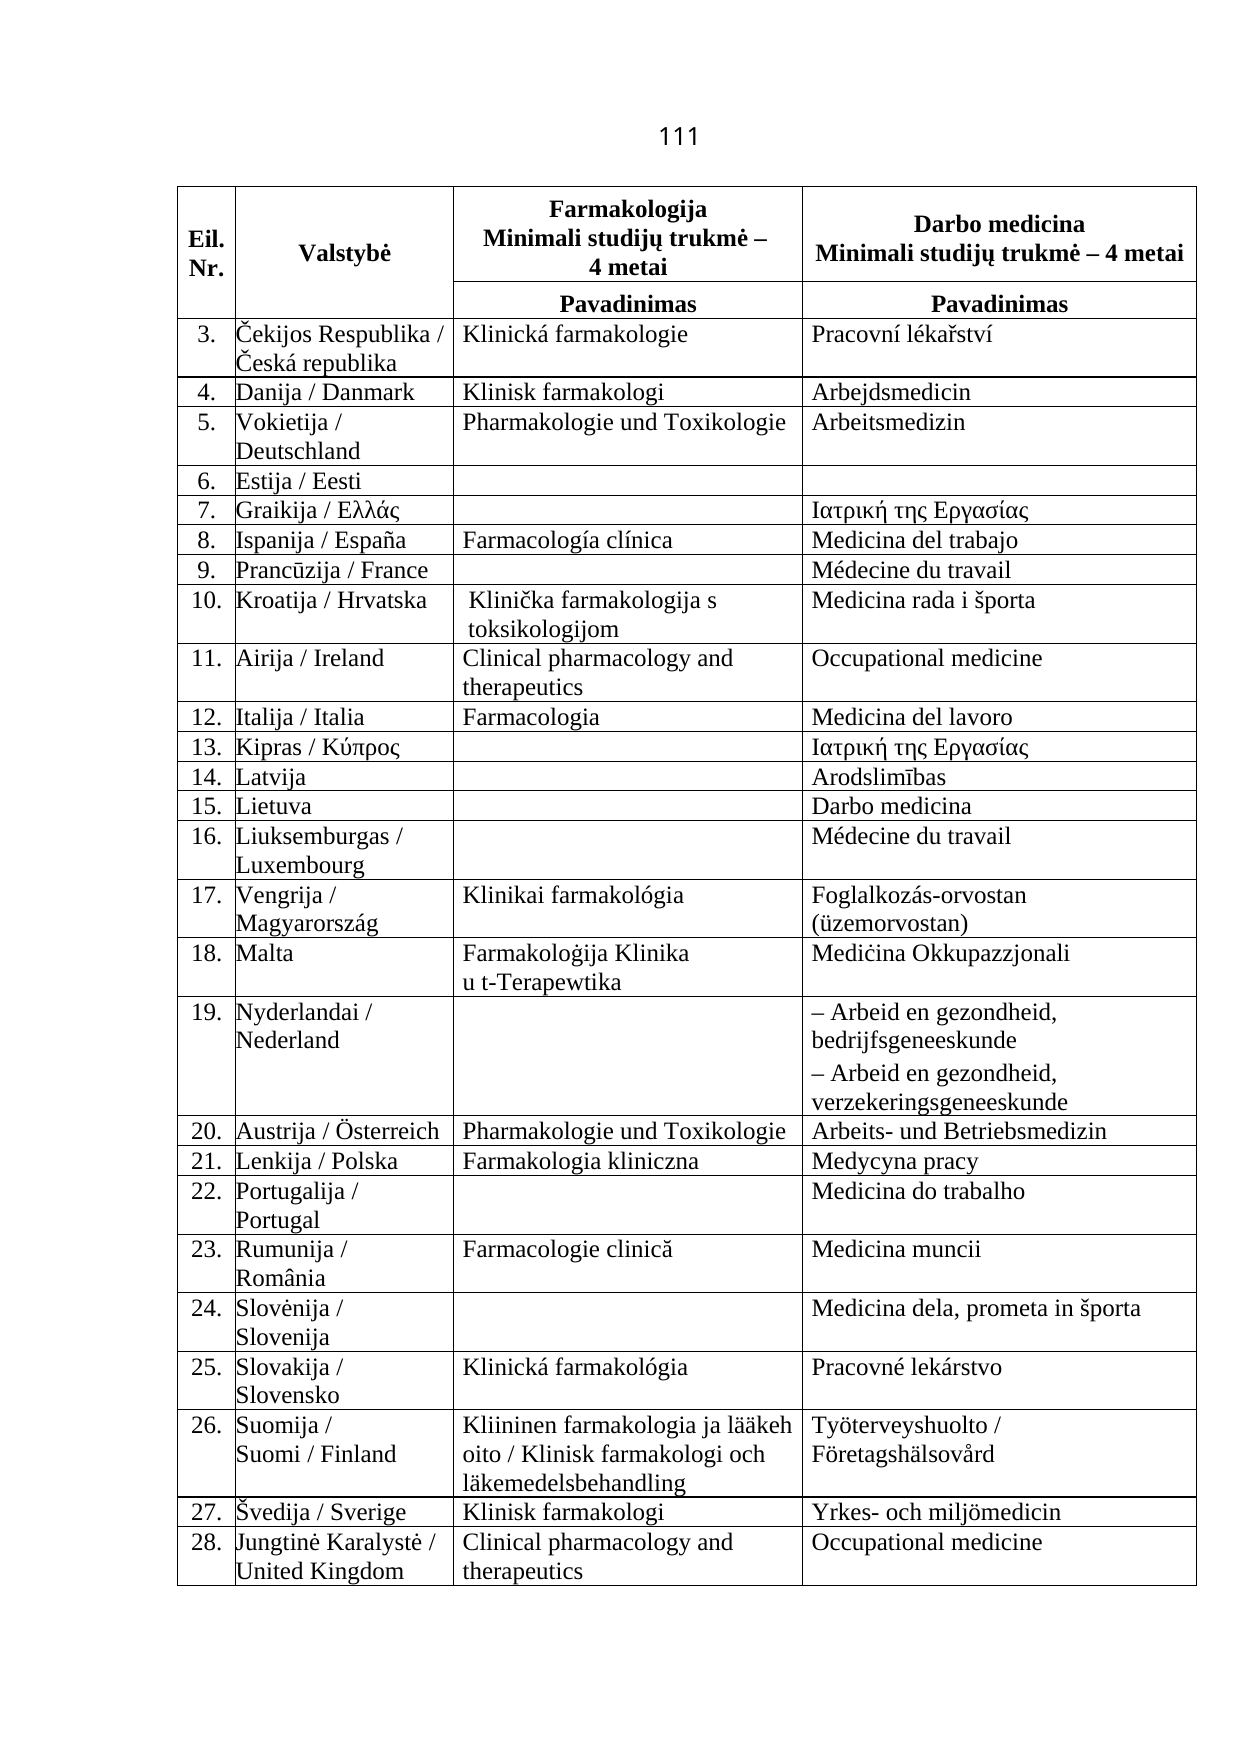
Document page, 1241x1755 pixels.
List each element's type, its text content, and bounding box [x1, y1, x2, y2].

table_cell Airija / Ireland [236, 644, 453, 701]
table_cell Médecine du travail [803, 555, 1196, 584]
table_cell Prancūzija / France [236, 555, 453, 584]
table_cell Ispanija / España [236, 525, 453, 554]
table_cell [803, 466, 1196, 494]
table_cell Arbeitsmedizin [803, 407, 1196, 465]
table_cell Klinikai farmakológia [454, 880, 802, 937]
table_cell 21. [178, 1146, 235, 1175]
table_cell Medycyna pracy [803, 1146, 1196, 1175]
table_cell Pavadinimas [803, 282, 1196, 318]
table_cell [454, 762, 802, 790]
table_cell Farmacologia [454, 702, 802, 731]
table_cell 24. [178, 1293, 235, 1351]
table_cell Foglalkozás-orvostan (üzemorvostan) [803, 880, 1196, 937]
table_cell Arbeits- und Betriebsmedizin [803, 1116, 1196, 1145]
table_cell Medicina do trabalho [803, 1176, 1196, 1233]
table_cell Italija / Italia [236, 702, 453, 731]
table_cell Klinisk farmakologi [454, 1498, 802, 1526]
table_cell Malta [236, 938, 453, 996]
table_cell Klinická farmakológia [454, 1352, 802, 1409]
table_cell Slovėnija / Slovenija [236, 1293, 453, 1351]
table_cell 18. [178, 938, 235, 996]
table_header Farmakologija Minimali studijų trukmė – 4 metai [454, 187, 802, 281]
table_cell 4. [178, 378, 235, 406]
table_cell 17. [178, 880, 235, 937]
table_cell [454, 821, 802, 879]
table_cell 19. [178, 997, 235, 1115]
table_cell 10. [178, 585, 235, 642]
table_cell [454, 1176, 802, 1233]
table_cell Čekijos Respublika / Česká republika [236, 319, 453, 376]
table_cell Kroatija / Hrvatska [236, 585, 453, 642]
table_cell Darbo medicina [803, 791, 1196, 820]
table_cell Jungtinė Karalystė / United Kingdom [236, 1527, 453, 1585]
table_cell Ιατρική της Εργασίας [803, 732, 1196, 761]
table_cell 9. [178, 555, 235, 584]
table_cell Pracovné lekárstvo [803, 1352, 1196, 1409]
table_cell 3. [178, 319, 235, 376]
table_cell Clinical pharmacology and therapeutics [454, 1527, 802, 1585]
table_cell Arbejdsmedicin [803, 378, 1196, 406]
table_cell Medicina dela, prometa in športa [803, 1293, 1196, 1351]
table_cell Slovakija / Slovensko [236, 1352, 453, 1409]
table_cell Työterveyshuolto / Företagshälsovård [803, 1410, 1196, 1496]
table_cell Kliininen farmakologia ja lääkehoito / Klinisk farmakologi och läkemedelsbehandling [454, 1410, 802, 1496]
table_cell Pracovní lékařství [803, 319, 1196, 376]
table_cell [454, 466, 802, 494]
table_cell 5. [178, 407, 235, 465]
table_cell Farmakoloġija Klinika u t-Terapewtika [454, 938, 802, 996]
table_cell Farmacología clínica [454, 525, 802, 554]
table_cell [454, 496, 802, 524]
table_cell Pharmakologie und Toxikologie [454, 1116, 802, 1145]
table_cell 27. [178, 1498, 235, 1526]
table_cell 20. [178, 1116, 235, 1145]
table_cell Estija / Eesti [236, 466, 453, 494]
table_cell 11. [178, 644, 235, 701]
table_header Eil. Nr. [178, 187, 235, 318]
table_cell Médecine du travail [803, 821, 1196, 879]
table_cell Pavadinimas [454, 282, 802, 318]
table_cell 22. [178, 1176, 235, 1233]
table_cell Klinisk farmakologi [454, 378, 802, 406]
table_cell Lenkija / Polska [236, 1146, 453, 1175]
table_cell Farmacologie clinică [454, 1235, 802, 1292]
table_cell Medicina muncii [803, 1235, 1196, 1292]
table_cell [454, 732, 802, 761]
table_cell Arodslimības [803, 762, 1196, 790]
table_cell Kipras / Κύπρος [236, 732, 453, 761]
table_cell Lietuva [236, 791, 453, 820]
table_cell [454, 1293, 802, 1351]
table_cell Medicina rada i športa [803, 585, 1196, 642]
table_cell 6. [178, 466, 235, 494]
table_cell 8. [178, 525, 235, 554]
table_cell 28. [178, 1527, 235, 1585]
table_cell Danija / Danmark [236, 378, 453, 406]
table_cell Liuksemburgas / Luxembourg [236, 821, 453, 879]
table_cell Vokietija / Deutschland [236, 407, 453, 465]
table_cell – Arbeid en gezondheid, bedrijfsgeneeskunde – Arbeid en gezondheid, verzekeringsgeneeskunde [803, 997, 1196, 1115]
table_cell Farmakologia kliniczna [454, 1146, 802, 1175]
table_cell 15. [178, 791, 235, 820]
table_cell Mediċina Okkupazzjonali [803, 938, 1196, 996]
table_cell Graikija / Ελλάς [236, 496, 453, 524]
table_cell Suomija / Suomi / Finland [236, 1410, 453, 1496]
table_cell Klinička farmakologija s toksikologijom [454, 585, 802, 642]
table_cell [454, 997, 802, 1115]
table_cell 23. [178, 1235, 235, 1292]
table_cell [454, 791, 802, 820]
table_cell 13. [178, 732, 235, 761]
table_cell Rumunija / România [236, 1235, 453, 1292]
table_header Valstybė [236, 187, 453, 318]
table_cell Vengrija / Magyarország [236, 880, 453, 937]
table_cell Portugalija / Portugal [236, 1176, 453, 1233]
table_cell Occupational medicine [803, 644, 1196, 701]
table_cell 12. [178, 702, 235, 731]
table_header Darbo medicina Minimali studijų trukmė – 4 metai [803, 187, 1196, 281]
table_cell 16. [178, 821, 235, 879]
table_cell Švedija / Sverige [236, 1498, 453, 1526]
table_cell Occupational medicine [803, 1527, 1196, 1585]
table_cell Nyderlandai / Nederland [236, 997, 453, 1115]
table_cell Medicina del lavoro [803, 702, 1196, 731]
table_cell Klinická farmakologie [454, 319, 802, 376]
table_cell Latvija [236, 762, 453, 790]
table_cell Clinical pharmacology and therapeutics [454, 644, 802, 701]
table_cell Yrkes- och miljömedicin [803, 1498, 1196, 1526]
table_cell 7. [178, 496, 235, 524]
table_cell [454, 555, 802, 584]
table_cell Pharmakologie und Toxikologie [454, 407, 802, 465]
table_cell 26. [178, 1410, 235, 1496]
table_cell Medicina del trabajo [803, 525, 1196, 554]
table_cell Austrija / Österreich [236, 1116, 453, 1145]
table_cell 14. [178, 762, 235, 790]
table_cell 25. [178, 1352, 235, 1409]
table_cell Iατρική της Εργασίας [803, 496, 1196, 524]
